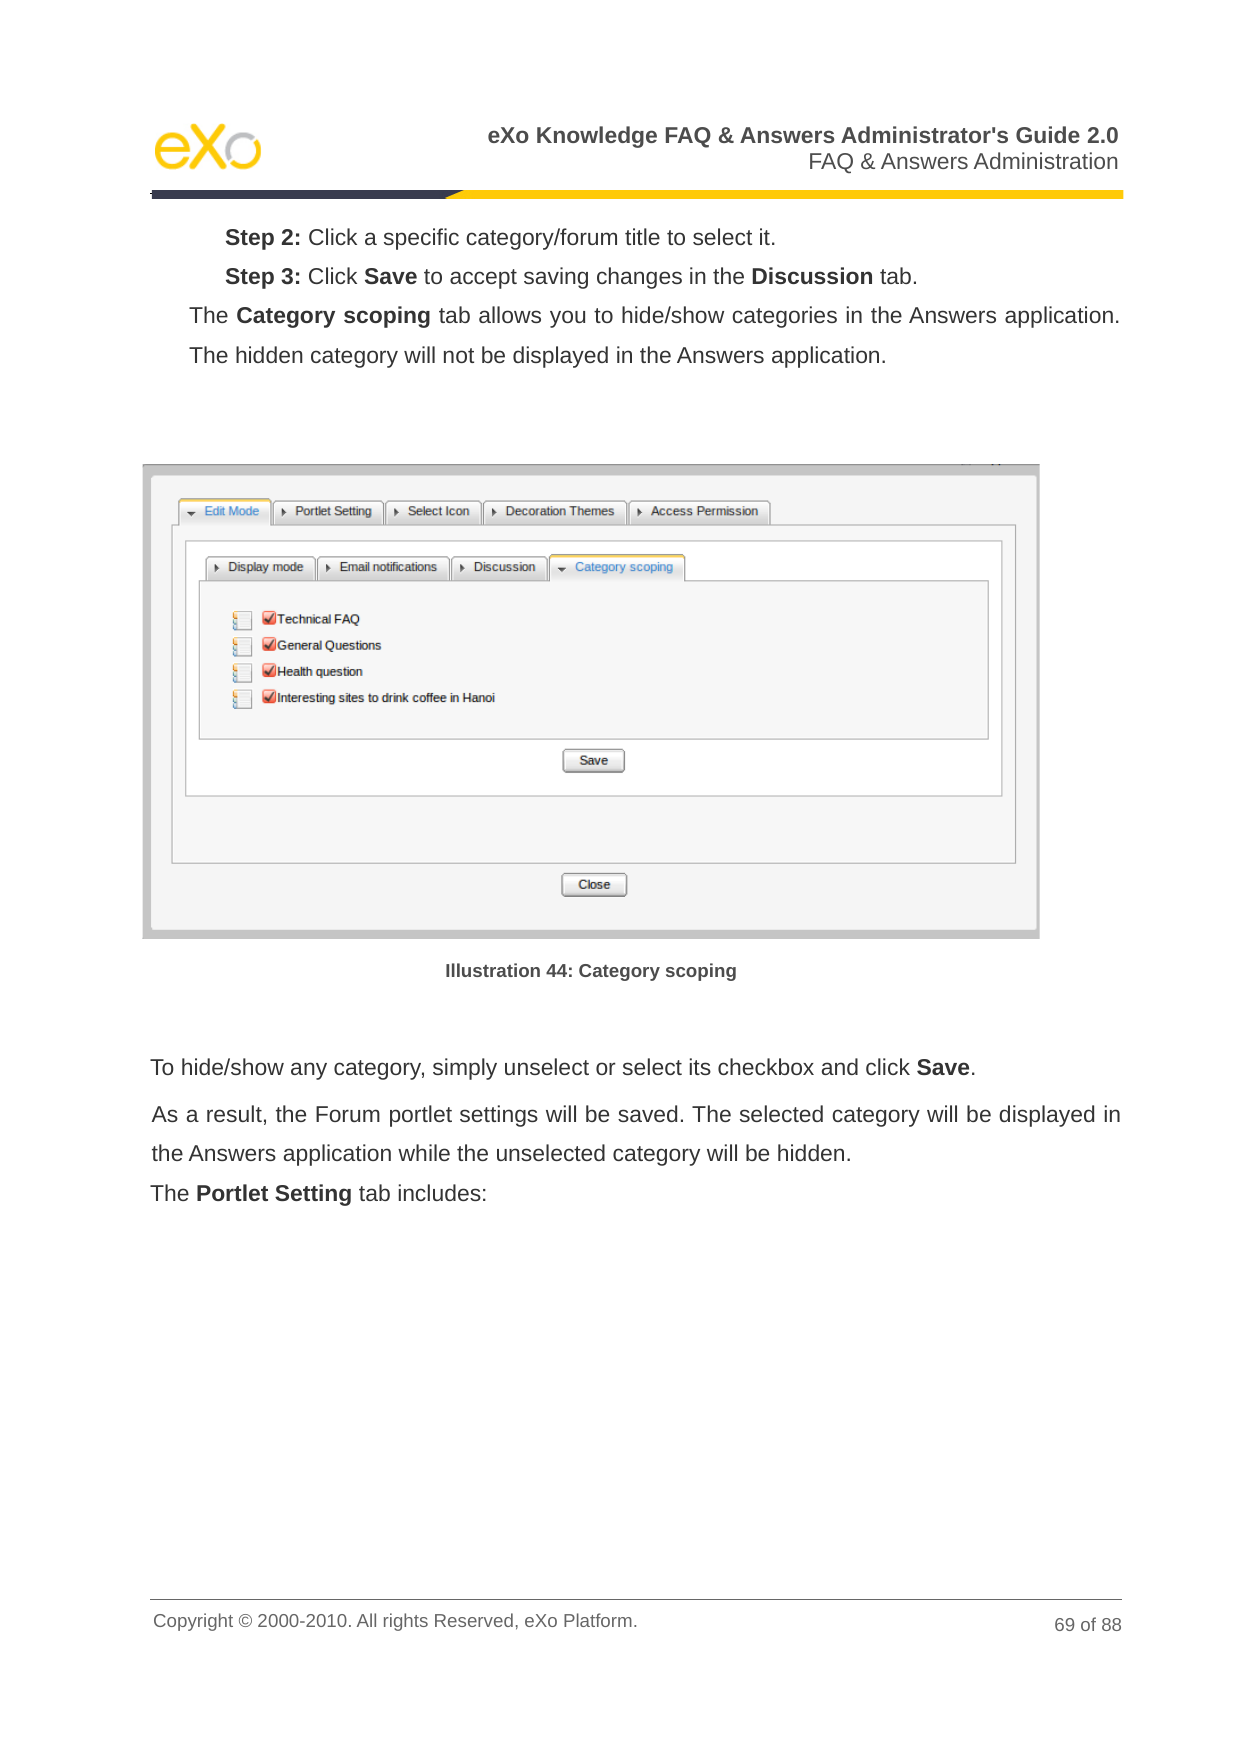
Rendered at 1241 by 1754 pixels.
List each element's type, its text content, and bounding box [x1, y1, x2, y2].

list Step 2: Click a specific category/forum title to select it. [187, 223, 1122, 250]
list Illustration 44: Category scoping [142, 939, 1039, 982]
picture [151, 190, 1124, 199]
text To hide/show any category, simply unselect or select its checkbox and click Save. [150, 1054, 1122, 1080]
text The Portlet Setting tab includes: [150, 1180, 1122, 1206]
picture [142, 464, 1040, 939]
list Step 3: Click Save to accept saving changes in the Discussion tab. [187, 263, 1122, 289]
list The Category scoping tab allows you to hide/show categories in the Answers application. The hidden category will not be displayed in the Answers application. [151, 302, 1122, 368]
list As a result, the Forum portlet settings will be saved. The selected category will be displayed in the Answers application while the unselected category will be hidden. [114, 1101, 1122, 1167]
picture [155, 123, 262, 170]
